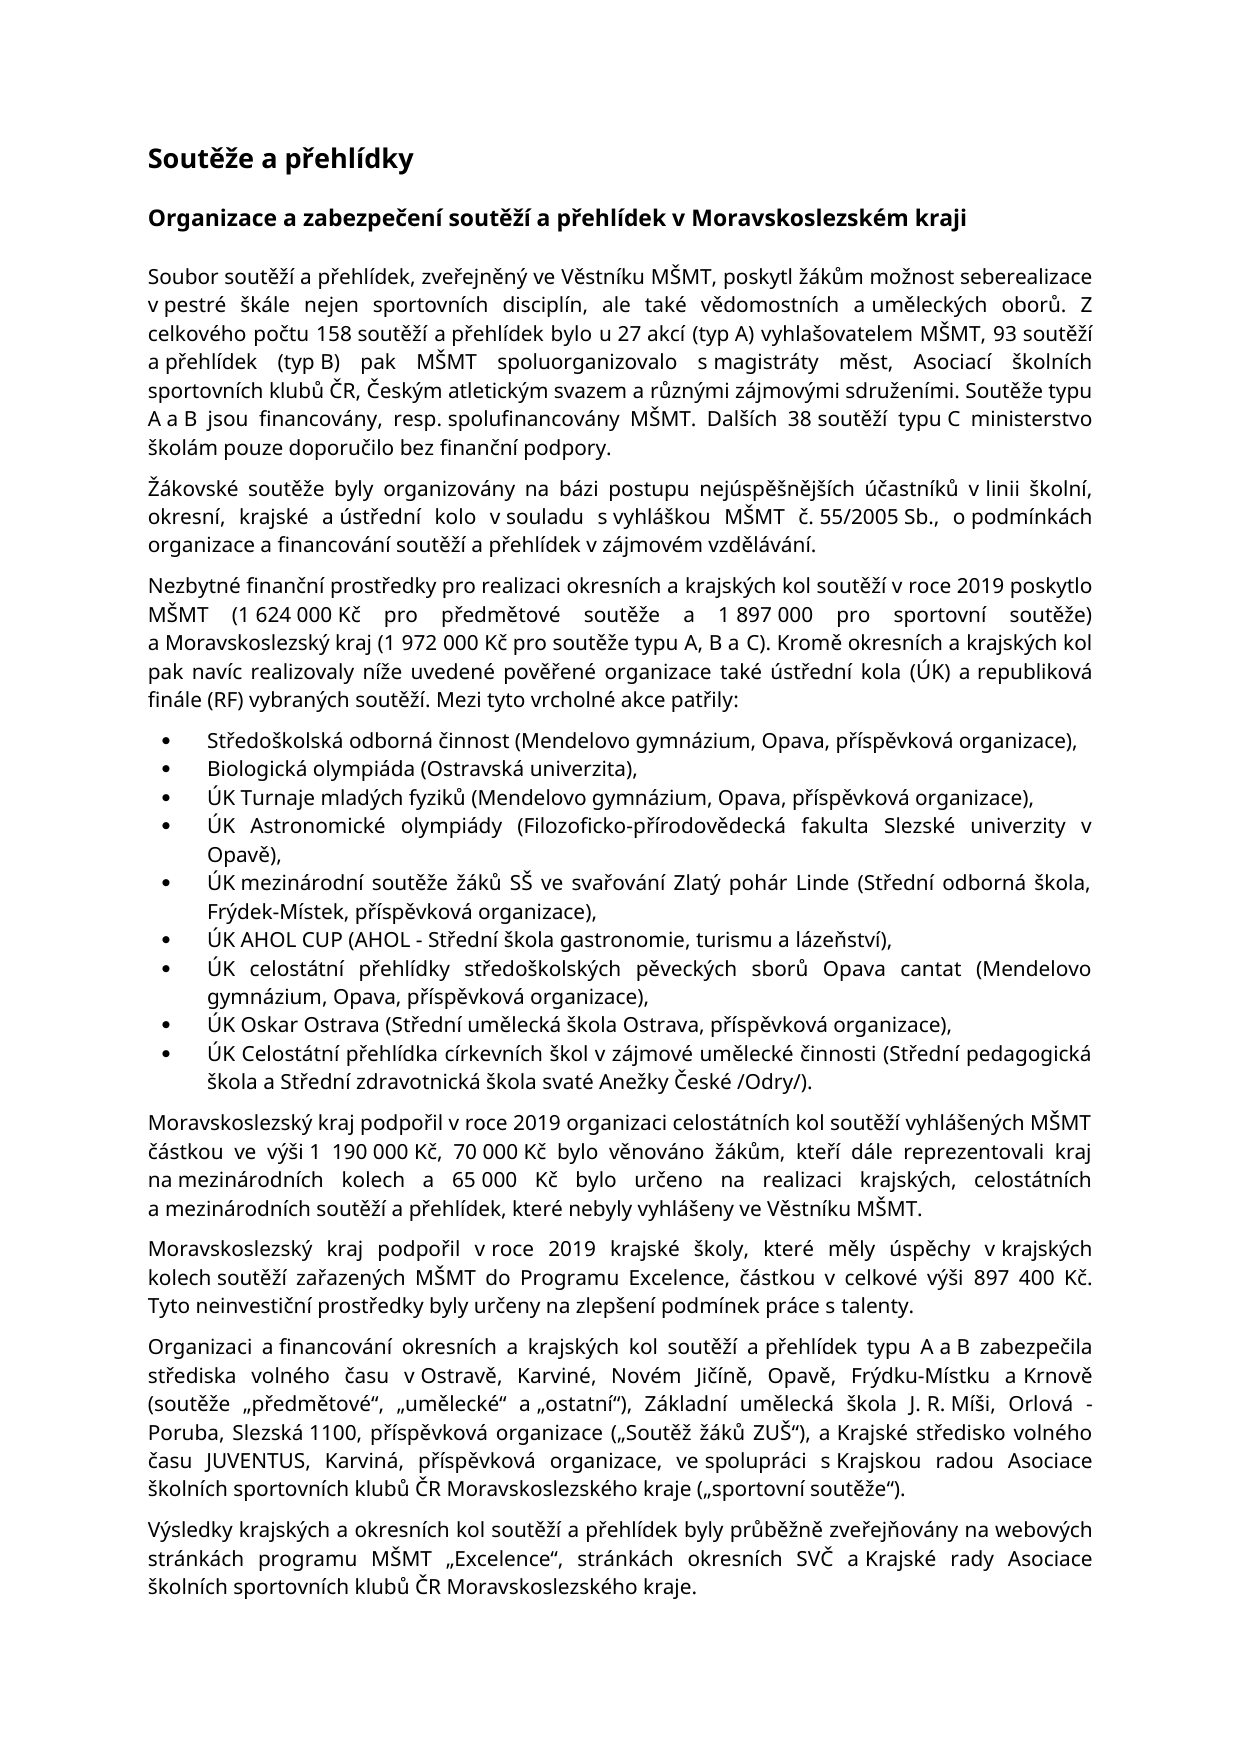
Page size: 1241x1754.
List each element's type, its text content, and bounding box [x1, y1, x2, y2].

subtitle Organizace a zabezpečení soutěží a přehlídek v Moravskoslezském kraji [148, 202, 1092, 233]
list Středoškolská odborná činnost (Mendelovo gymnázium, Opava, příspěvková organizace), [162, 726, 1092, 754]
list Biologická olympiáda (Ostravská univerzita), [162, 754, 1092, 783]
list ÚK Turnaje mladých fyziků (Mendelovo gymnázium, Opava, příspěvková organizace), [162, 783, 1092, 811]
text Žákovské soutěže byly organizovány na bázi postupu nejúspěšnějších účastníků v linii školní, okresní, krajské a ústřední kolo v souladu s vyhláškou MŠMT č. 55/2005 Sb., o podmínkách organizace a financování soutěží a přehlídek v zájmovém vzdělávání. [148, 474, 1092, 559]
list ÚK Oskar Ostrava (Střední umělecká škola Ostrava, příspěvková organizace), [162, 1011, 1092, 1039]
list ÚK celostátní přehlídky středoškolských pěveckých sborů Opava cantat (Mendelovo gymnázium, Opava, příspěvková organizace), [162, 954, 1092, 1011]
text Soubor soutěží a přehlídek, zveřejněný ve Věstníku MŠMT, poskytl žákům možnost seberealizace v pestré škále nejen sportovních disciplín, ale také vědomostních a uměleckých oborů. Z celkového počtu 158 soutěží a přehlídek bylo u 27 akcí (typ A) vyhlašovatelem MŠMT, 93 soutěží a přehlídek (typ B) pak MŠMT spoluorganizovalo s magistráty měst, Asociací školních sportovních klubů ČR, Českým atletickým svazem a různými zájmovými sdruženími. Soutěže typu A a B jsou financovány, resp. spolufinancovány MŠMT. Dalších 38 soutěží typu C ministerstvo školám pouze doporučilo bez finanční podpory. [148, 262, 1092, 461]
list ÚK AHOL CUP (AHOL - Střední škola gastronomie, turismu a lázeňství), [162, 925, 1092, 954]
list ÚK mezinárodní soutěže žáků SŠ ve svařování Zlatý pohár Linde (Střední odborná škola, Frýdek‑Místek, příspěvková organizace), [162, 868, 1092, 925]
text Moravskoslezský kraj podpořil v roce 2019 krajské školy, které měly úspěchy v krajských kolech soutěží zařazených MŠMT do Programu Excelence, částkou v celkové výši 897 400 Kč. Tyto neinvestiční prostředky byly určeny na zlepšení podmínek práce s talenty. [148, 1234, 1092, 1320]
text Moravskoslezský kraj podpořil v roce 2019 organizaci celostátních kol soutěží vyhlášených MŠMT částkou ve výši 1 190 000 Kč, 70 000 Kč bylo věnováno žákům, kteří dále reprezentovali kraj na mezinárodních kolech a 65 000 Kč bylo určeno na realizaci krajských, celostátních a mezinárodních soutěží a přehlídek, které nebyly vyhlášeny ve Věstníku MŠMT. [148, 1108, 1092, 1222]
text Výsledky krajských a okresních kol soutěží a přehlídek byly průběžně zveřejňovány na webových stránkách programu MŠMT „Excelence“, stránkách okresních SVČ a Krajské rady Asociace školních sportovních klubů ČR Moravskoslezského kraje. [148, 1516, 1092, 1601]
list ÚK Celostátní přehlídka církevních škol v zájmové umělecké činnosti (Střední pedagogická škola a Střední zdravotnická škola svaté Anežky České /Odry/). [162, 1039, 1092, 1096]
subtitle Soutěže a přehlídky [148, 140, 1092, 177]
list ÚK Astronomické olympiády (Filozoficko-přírodovědecká fakulta Slezské univerzity v Opavě), [162, 811, 1092, 868]
text Organizaci a financování okresních a krajských kol soutěží a přehlídek typu A a B zabezpečila střediska volného času v Ostravě, Karviné, Novém Jičíně, Opavě, Frýdku-Místku a Krnově (soutěže „předmětové“, „umělecké“ a „ostatní“), Základní umělecká škola J. R. Míši, Orlová - Poruba, Slezská 1100, příspěvková organizace („Soutěž žáků ZUŠ“), a Krajské středisko volného času JUVENTUS, Karviná, příspěvková organizace, ve spolupráci s Krajskou radou Asociace školních sportovních klubů ČR Moravskoslezského kraje („sportovní soutěže“). [148, 1332, 1092, 1503]
text Nezbytné finanční prostředky pro realizaci okresních a krajských kol soutěží v roce 2019 poskytlo MŠMT (1 624 000 Kč pro předmětové soutěže a 1 897 000 pro sportovní soutěže) a Moravskoslezský kraj (1 972 000 Kč pro soutěže typu A, B a C). Kromě okresních a krajských kol pak navíc realizovaly níže uvedené pověřené organizace také ústřední kola (ÚK) a republiková finále (RF) vybraných soutěží. Mezi tyto vrcholné akce patřily: [148, 571, 1092, 714]
